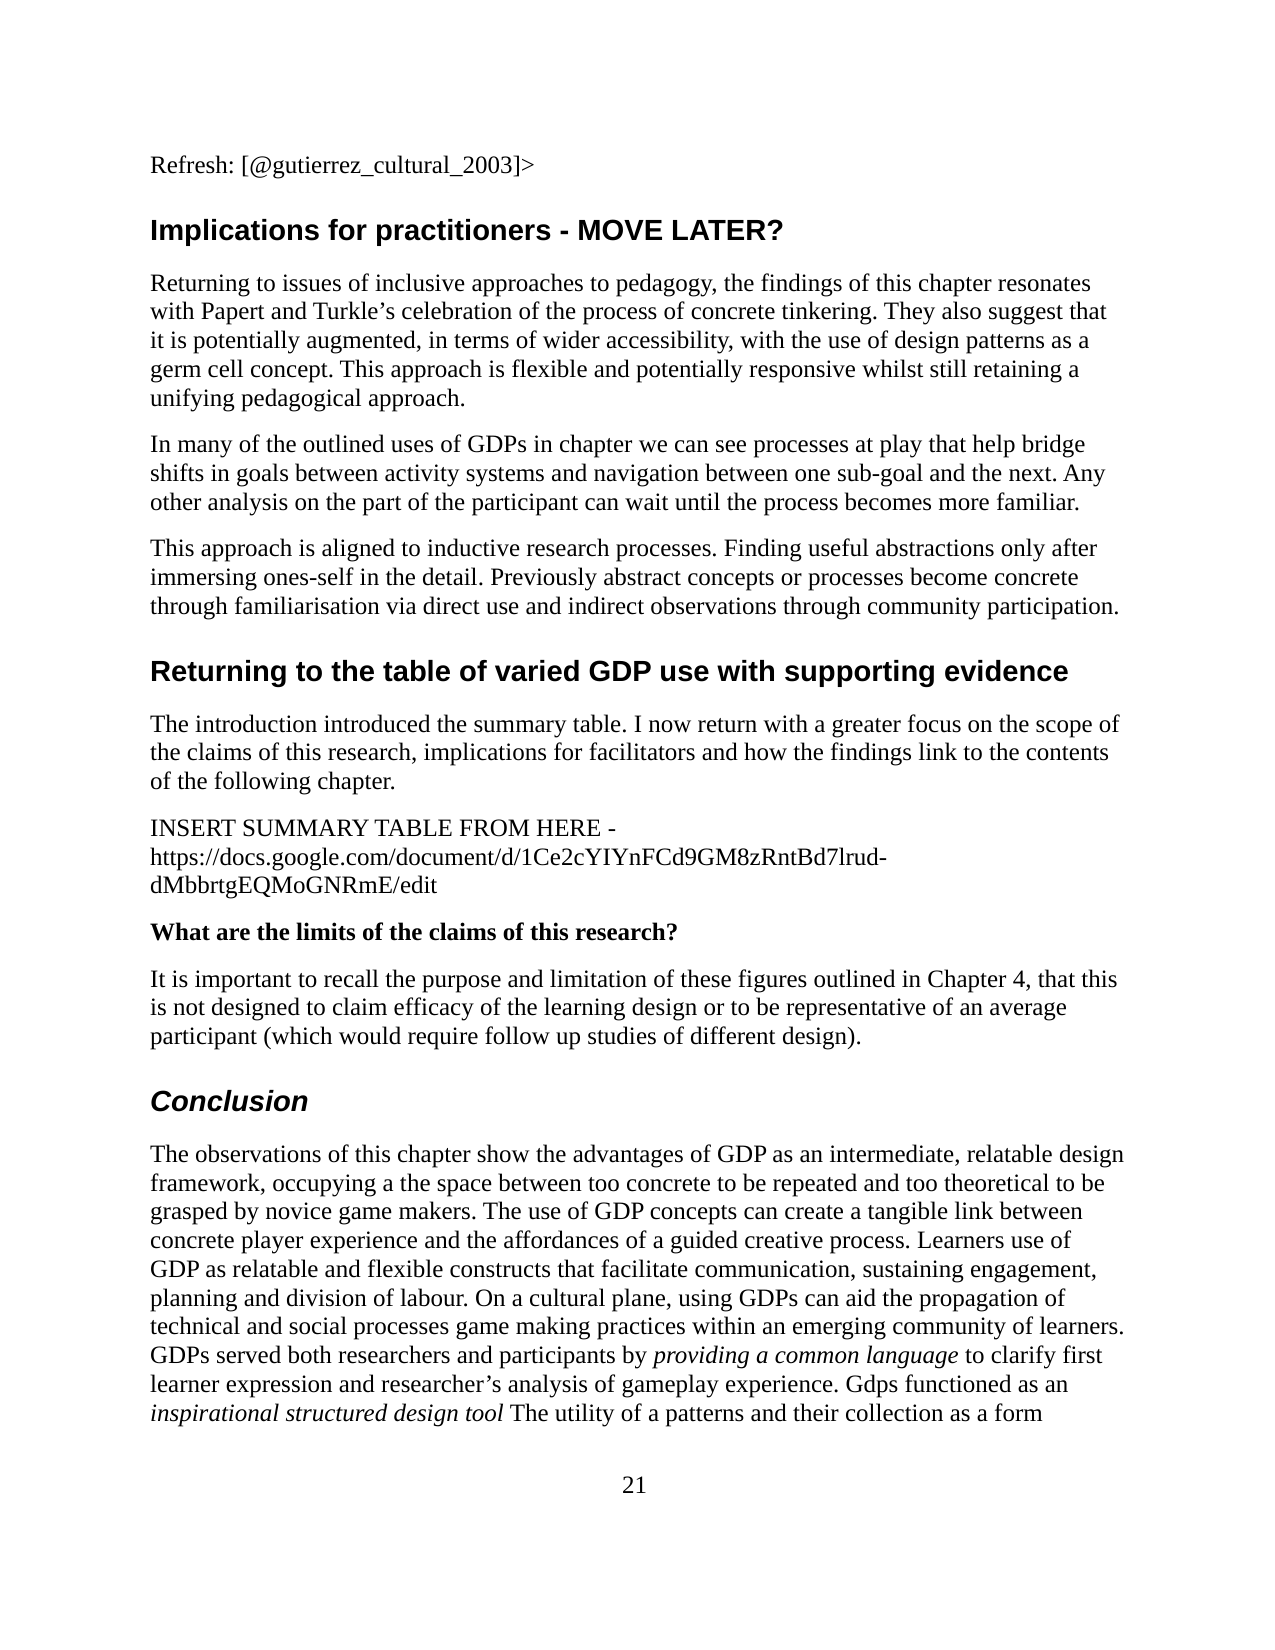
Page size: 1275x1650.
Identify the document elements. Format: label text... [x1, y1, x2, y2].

text The observations of this chapter show the advantages of GDP as an intermediate, relatable design framework, occupying a the space between too concrete to be repeated and too theoretical to be grasped by novice game makers. The use of GDP concepts can create a tangible link between concrete player experience and the affordances of a guided creative process. Learners use of GDP as relatable and flexible constructs that facilitate communication, sustaining engagement, planning and division of labour. On a cultural plane, using GDPs can aid the propagation of technical and social processes game making practices within an emerging community of learners. GDPs served both researchers and participants by providing a common language to clarify first learner expression and researcher’s analysis of gameplay experience. Gdps functioned as an inspirational structured design tool The utility of a patterns and their collection as a form [150, 1139, 1125, 1426]
subtitle Returning to the table of varied GDP use with supporting evidence [150, 654, 1125, 687]
text The introduction introduced the summary table. I now return with a greater focus on the scope of the claims of this research, implications for facilitators and how the findings link to the contents of the following chapter. [150, 709, 1125, 795]
text In many of the outlined uses of GDPs in chapter we can see processes at play that help bridge shifts in goals between activity systems and navigation between one sub-goal and the next. Any other analysis on the part of the participant can wait until the process becomes more familiar. [150, 429, 1125, 516]
text Refresh: [@gutierrez_cultural_2003]> [150, 150, 1125, 179]
text It is important to recall the purpose and limitation of these figures outlined in Chapter 4, that this is not designed to claim efficacy of the learning design or to be representative of an average participant (which would require follow up studies of different design). [150, 964, 1125, 1050]
subtitle Implications for practitioners - MOVE LATER? [150, 213, 1125, 246]
subtitle Conclusion [150, 1084, 1125, 1117]
text What are the limits of the claims of this research? [150, 917, 1125, 946]
text INSERT SUMMARY TABLE FROM HERE - https://docs.google.com/document/d/1Ce2cYIYnFCd9GM8zRntBd7lrud-dMbbrtgEQMoGNRmE/edit [150, 813, 1125, 899]
text This approach is aligned to inductive research processes. Finding useful abstractions only after immersing ones-self in the detail. Previously abstract concepts or processes become concrete through familiarisation via direct use and indirect observations through community participation. [150, 533, 1125, 620]
text Returning to issues of inclusive approaches to pedagogy, the findings of this chapter resonates with Papert and Turkle’s celebration of the process of concrete tinkering. They also suggest that it is potentially augmented, in terms of wider accessibility, with the use of design patterns as a germ cell concept. This approach is flexible and potentially responsive whilst still retaining a unifying pedagogical approach. [150, 268, 1125, 411]
